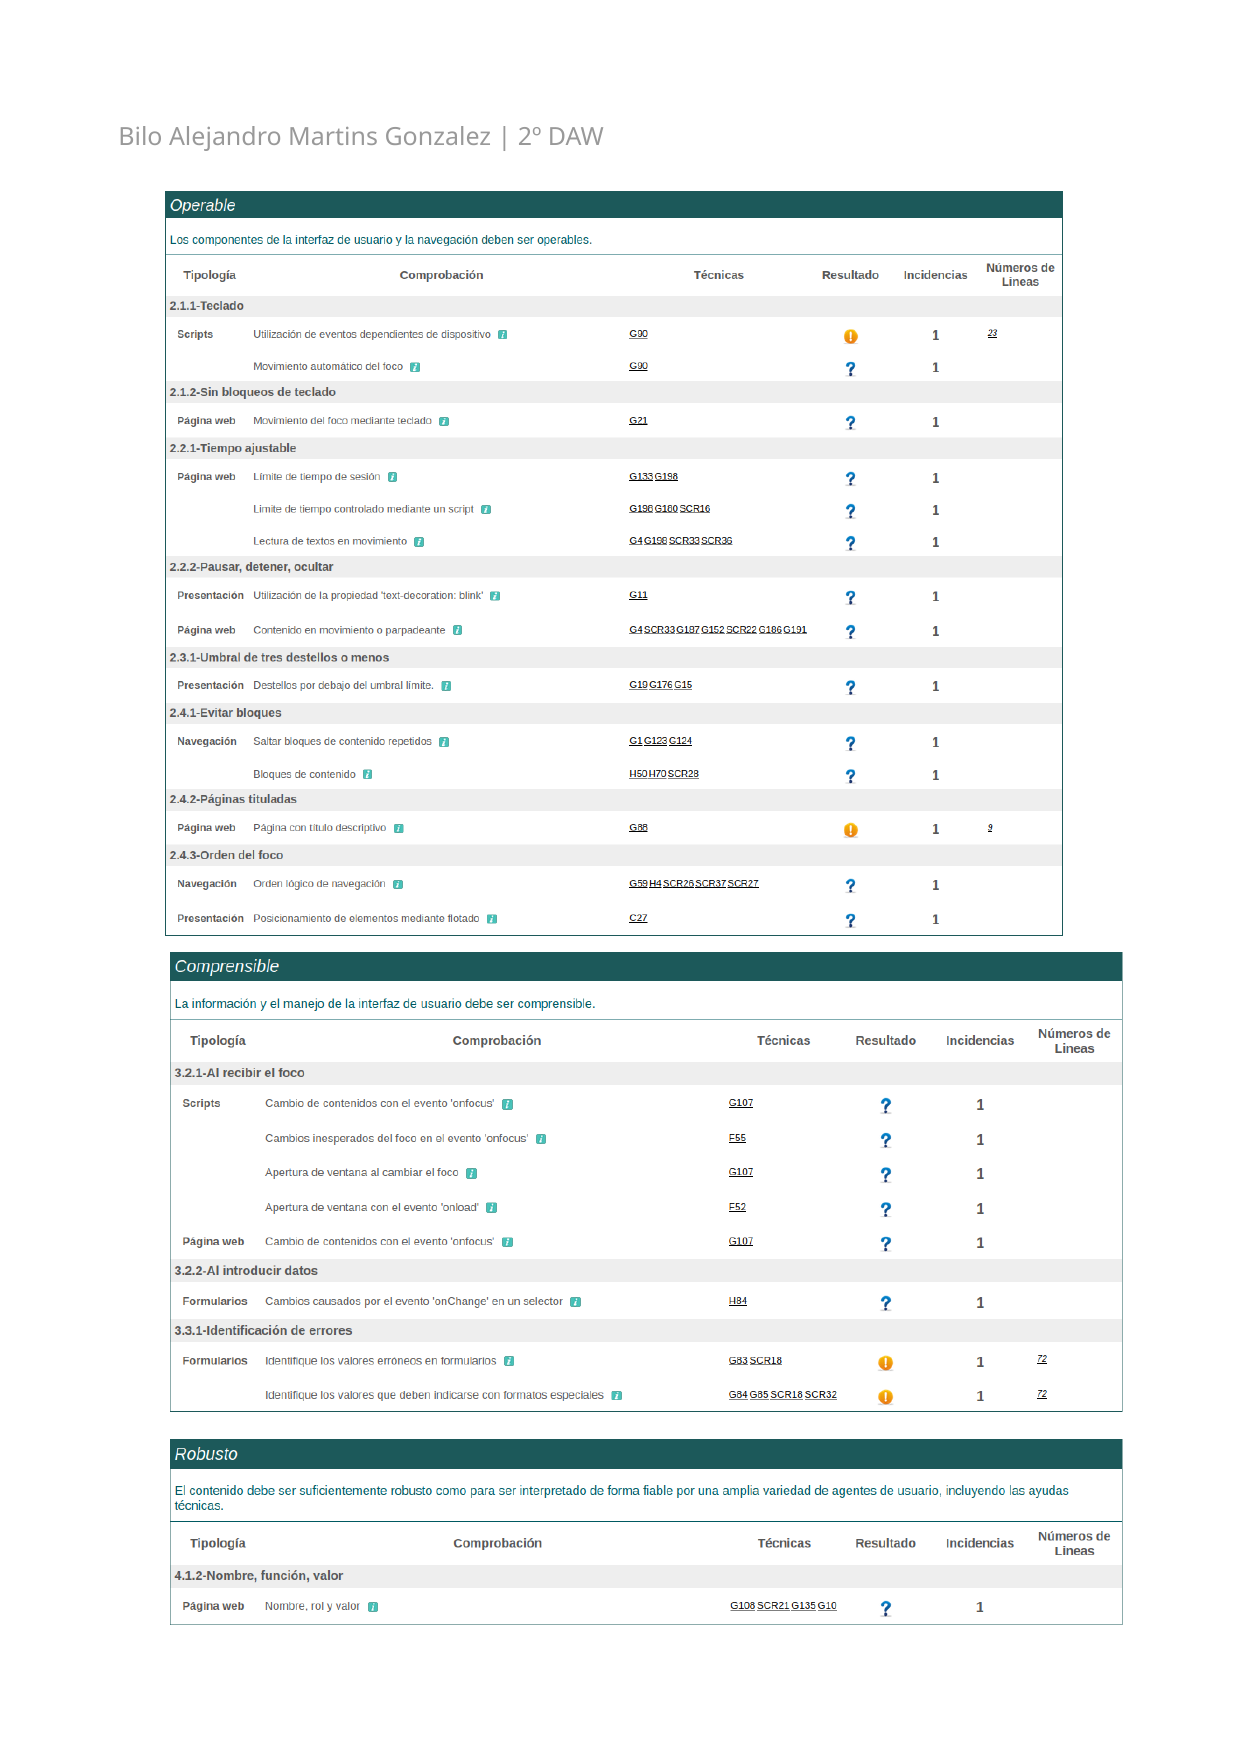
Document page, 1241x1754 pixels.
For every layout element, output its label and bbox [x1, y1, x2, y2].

picture [151, 950, 1144, 1632]
picture [150, 189, 1070, 938]
